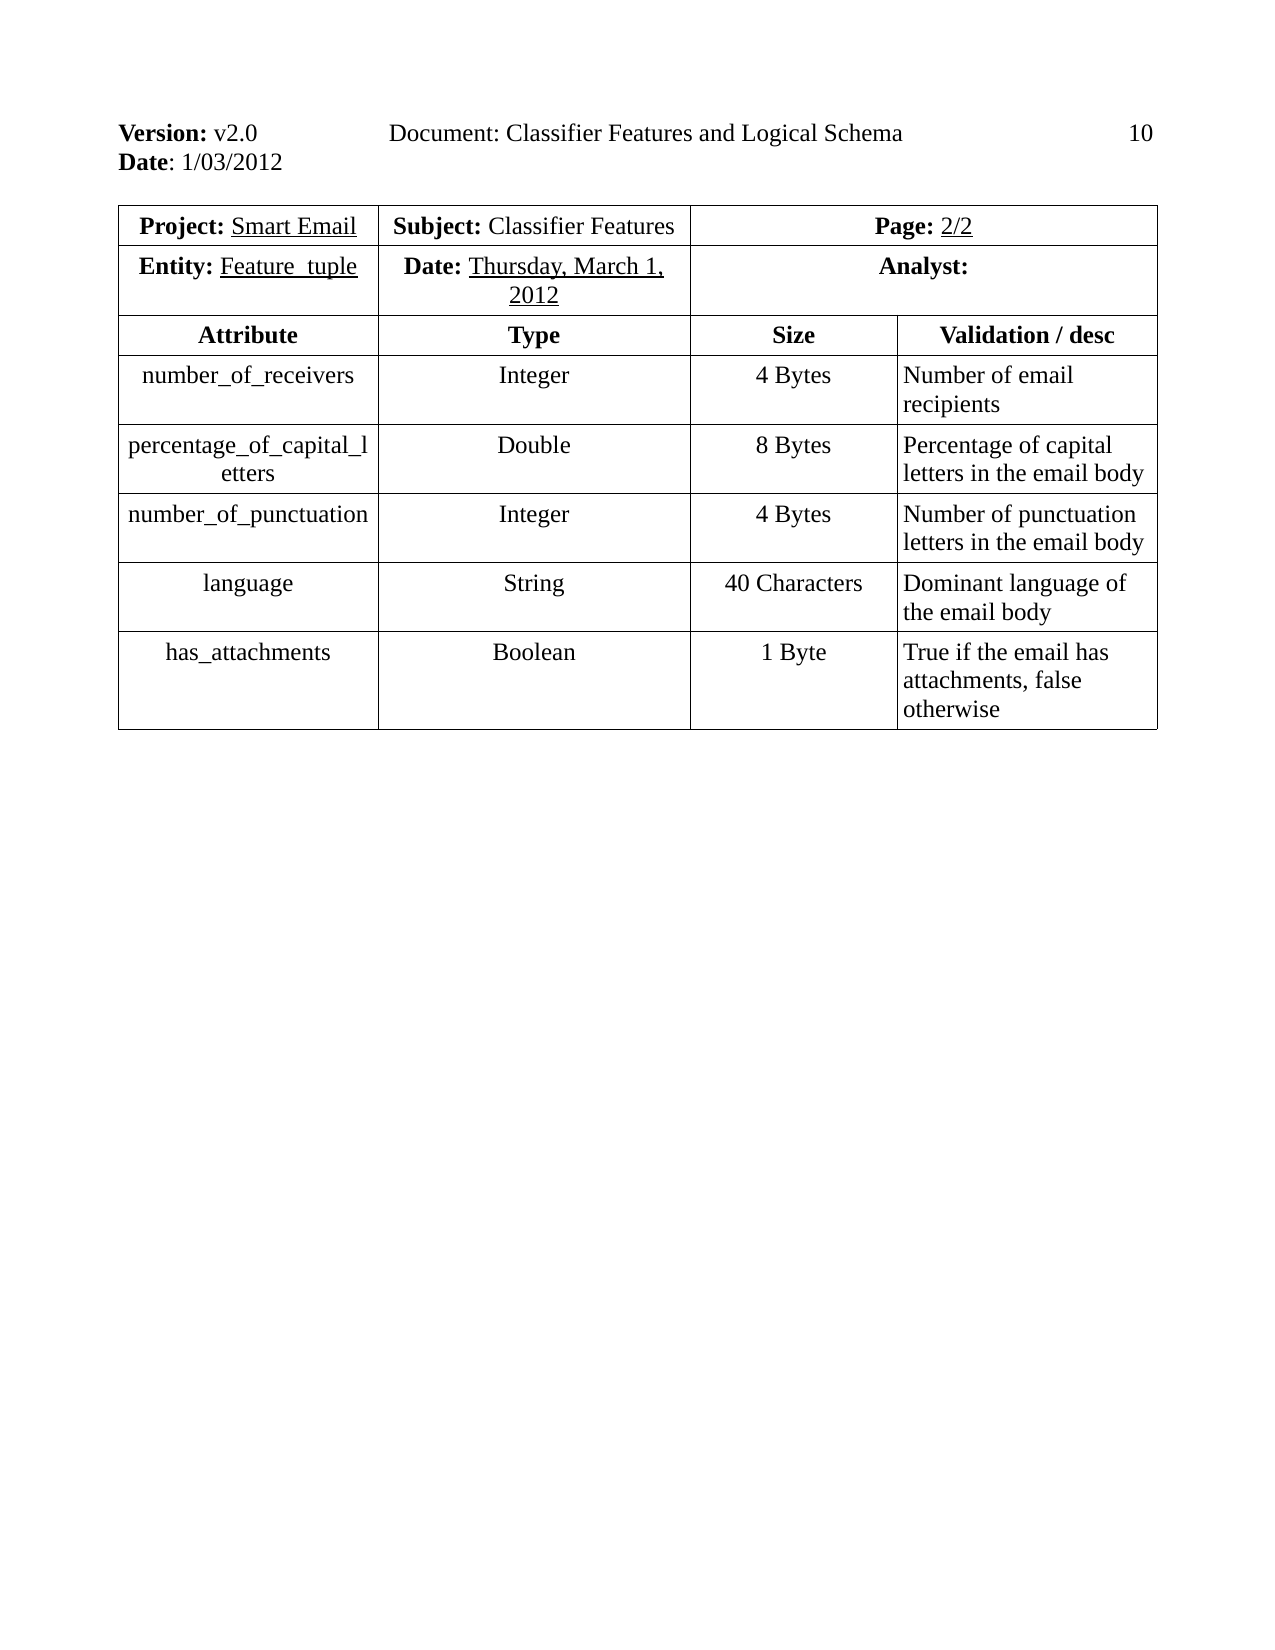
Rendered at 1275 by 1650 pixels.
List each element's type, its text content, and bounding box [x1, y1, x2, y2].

table_cell 4 Bytes [691, 494, 897, 562]
table_cell 1 Byte [691, 632, 897, 729]
table_cell Integer [379, 356, 690, 424]
table_cell number_of_punctuation [119, 494, 378, 562]
table_cell 8 Bytes [691, 425, 897, 493]
table_cell Dominant language of the email body [898, 563, 1157, 631]
table_cell Number of email recipients [898, 356, 1157, 424]
table_cell language [119, 563, 378, 631]
table_cell Double [379, 425, 690, 493]
table_cell has_attachments [119, 632, 378, 729]
table_cell Validation / desc [898, 316, 1157, 355]
table_cell String [379, 563, 690, 631]
table_cell Attribute [119, 316, 378, 355]
table_cell 4 Bytes [691, 356, 897, 424]
table_cell Size [691, 316, 897, 355]
table_cell True if the email has attachments, false otherwise [898, 632, 1157, 729]
table_cell Page: 2/2 [691, 206, 1157, 245]
table_cell Project: Smart Email [119, 206, 378, 245]
table_cell Integer [379, 494, 690, 562]
table_cell Date: Thursday, March 1, 2012 [379, 246, 690, 314]
table_cell Percentage of capital letters in the email body [898, 425, 1157, 493]
table_cell number_of_receivers [119, 356, 378, 424]
table_cell Entity: Feature_tuple [119, 246, 378, 314]
table_cell Boolean [379, 632, 690, 729]
table_cell 40 Characters [691, 563, 897, 631]
table_cell Type [379, 316, 690, 355]
table_cell Number of punctuation letters in the email body [898, 494, 1157, 562]
table_cell Analyst: [691, 246, 1157, 314]
table_cell Subject: Classifier Features [379, 206, 690, 245]
table_cell percentage_of_capital_letters [119, 425, 378, 493]
